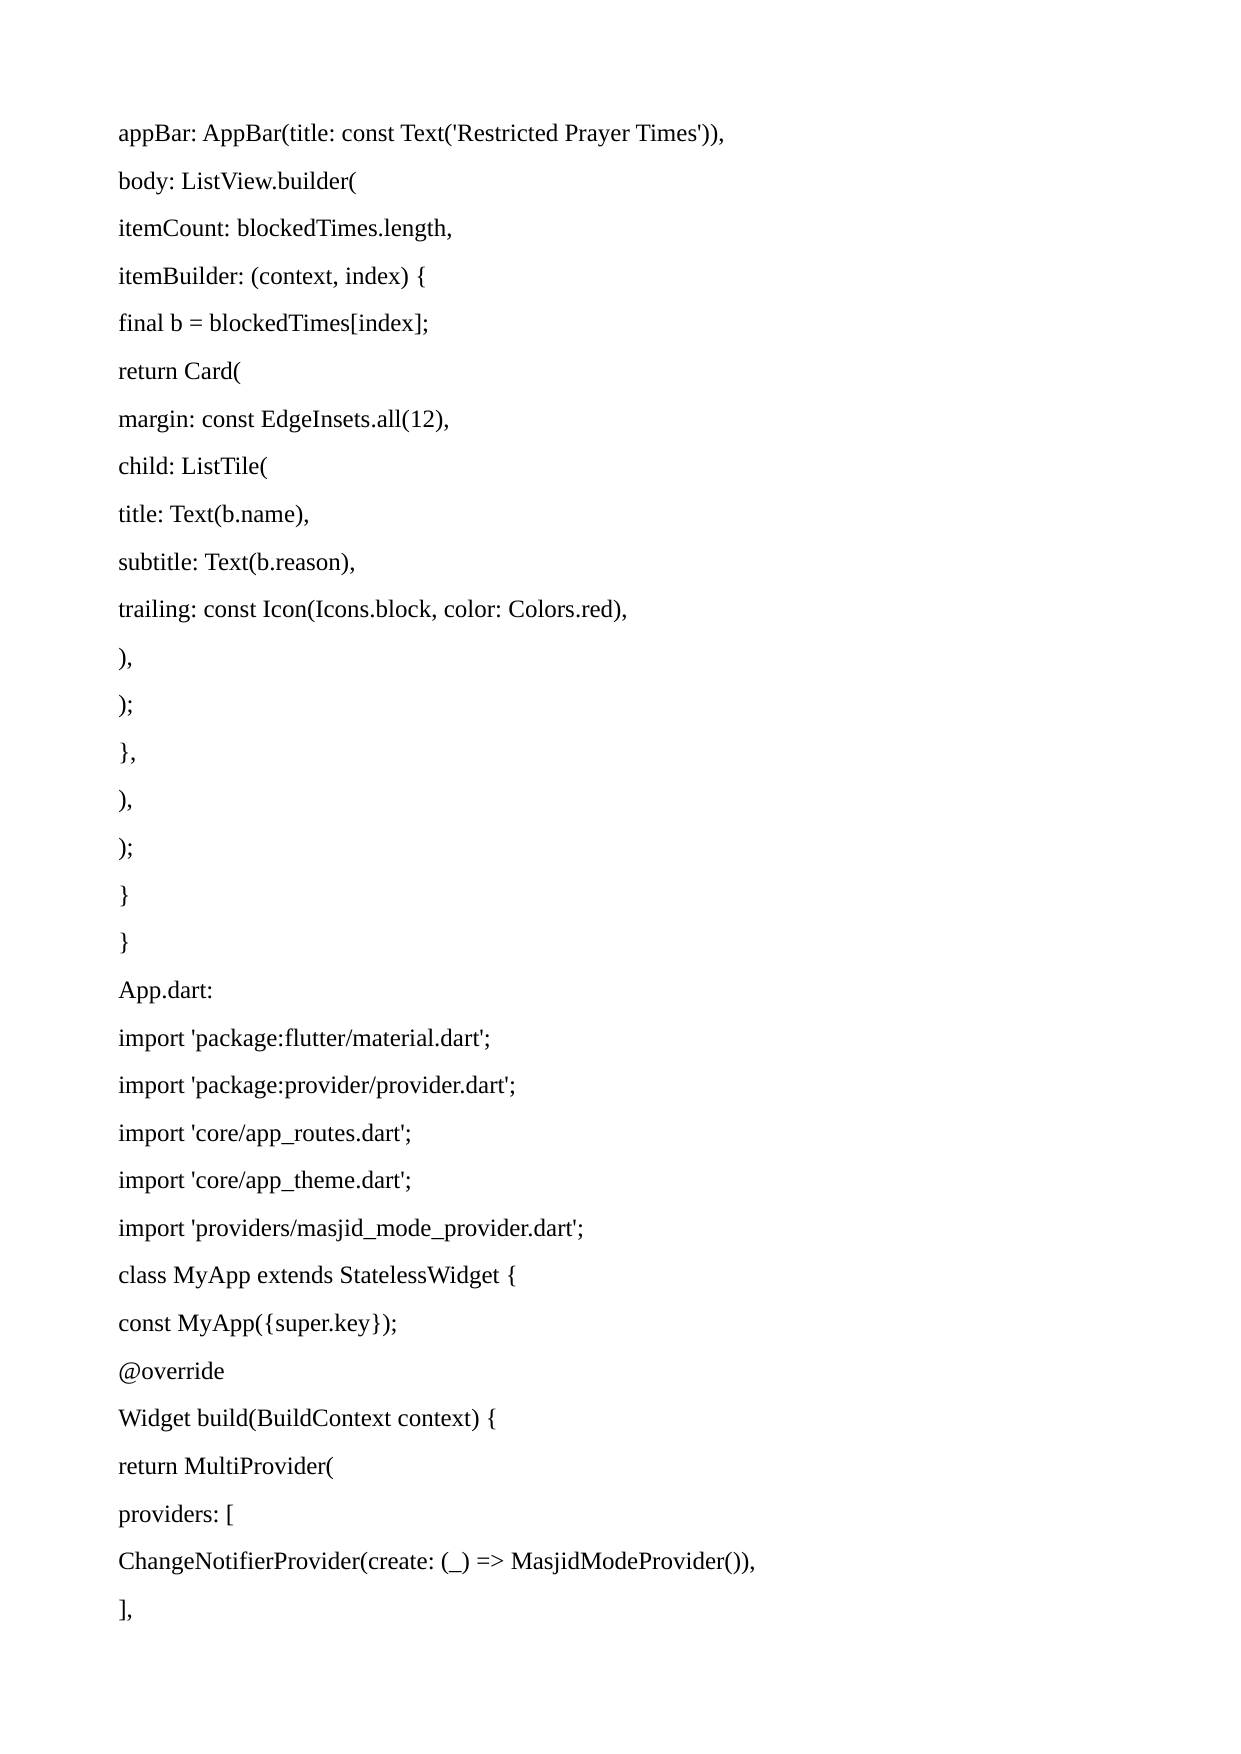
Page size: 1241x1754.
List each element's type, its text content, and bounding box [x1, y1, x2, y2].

text } [118, 880, 1122, 908]
text return Card( [118, 356, 1122, 385]
text @override [118, 1356, 1122, 1384]
text Widget build(BuildContext context) { [118, 1403, 1122, 1432]
text import 'providers/masjid_mode_provider.dart'; [118, 1213, 1122, 1242]
text ); [118, 689, 1122, 718]
text final b = blockedTimes[index]; [118, 308, 1122, 337]
text margin: const EdgeInsets.all(12), [118, 404, 1122, 432]
text ), [118, 642, 1122, 671]
text import 'core/app_routes.dart'; [118, 1118, 1122, 1147]
text App.dart: [118, 975, 1122, 1004]
text trailing: const Icon(Icons.block, color: Colors.red), [118, 594, 1122, 623]
text import 'package:flutter/material.dart'; [118, 1023, 1122, 1051]
text } [118, 927, 1122, 956]
text itemBuilder: (context, index) { [118, 261, 1122, 290]
text ChangeNotifierProvider(create: (_) => MasjidModeProvider()), [118, 1546, 1122, 1575]
text import 'package:provider/provider.dart'; [118, 1070, 1122, 1099]
text providers: [ [118, 1499, 1122, 1527]
text child: ListTile( [118, 451, 1122, 480]
text import 'core/app_theme.dart'; [118, 1165, 1122, 1194]
text title: Text(b.name), [118, 499, 1122, 528]
text ], [118, 1594, 1122, 1623]
text itemCount: blockedTimes.length, [118, 213, 1122, 242]
text body: ListView.builder( [118, 166, 1122, 194]
text class MyApp extends StatelessWidget { [118, 1261, 1122, 1289]
text ), [118, 784, 1122, 813]
text const MyApp({super.key}); [118, 1308, 1122, 1337]
text }, [118, 737, 1122, 766]
text return MultiProvider( [118, 1451, 1122, 1480]
text subtitle: Text(b.reason), [118, 547, 1122, 575]
text ); [118, 832, 1122, 861]
text appBar: AppBar(title: const Text('Restricted Prayer Times')), [118, 118, 1122, 147]
